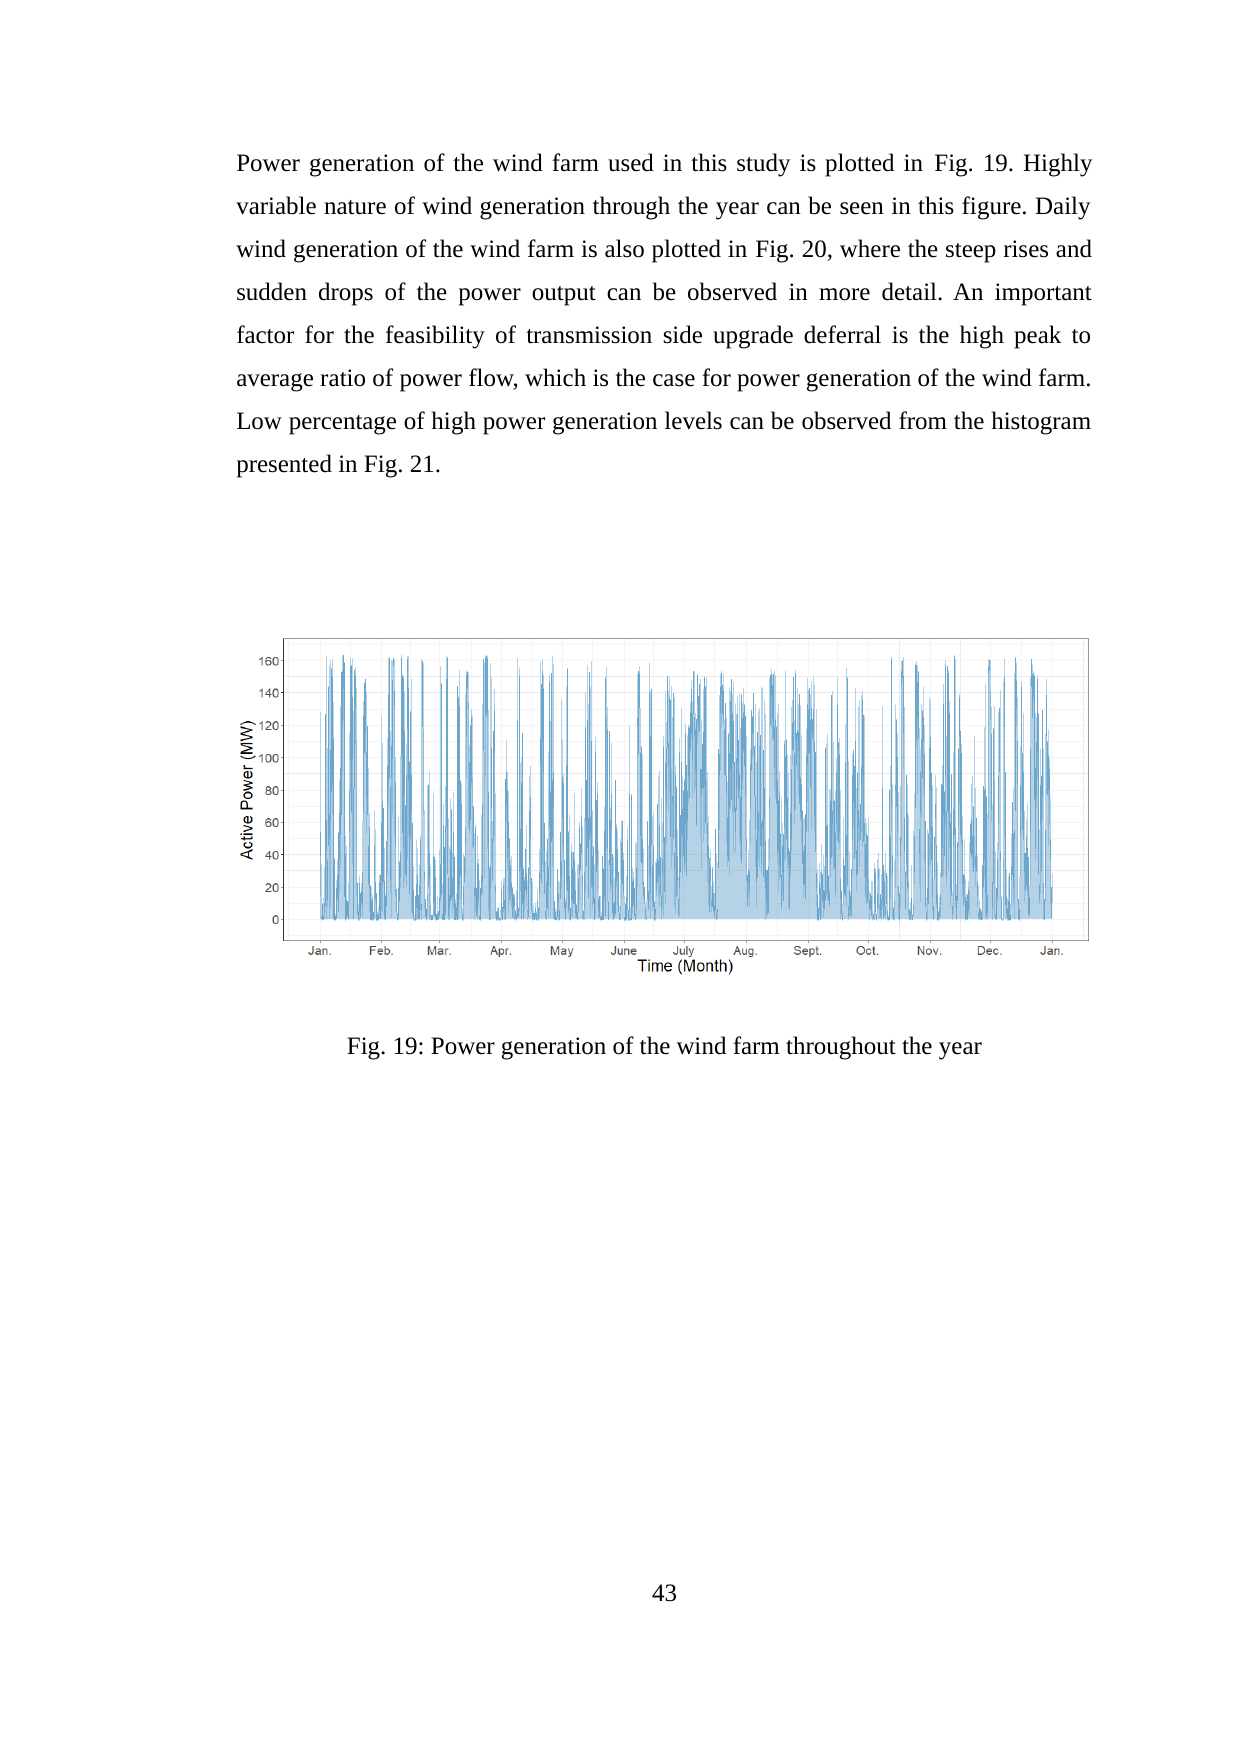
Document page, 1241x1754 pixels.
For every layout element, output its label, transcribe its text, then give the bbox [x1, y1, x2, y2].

text Fig. 19: Power generation of the wind farm throughout the year [236, 1031, 1093, 1059]
text Power generation of the wind farm used in this study is plotted in Fig. 19. Highly variable nature of wind generation through the year can be seen in this figure. Daily wind generation of the wind farm is also plotted in Fig. 20, where the steep rises and sudden drops of the power output can be observed in more detail. An important factor for the feasibility of transmission side upgrade deferral is the high peak to average ratio of power flow, which is the case for power generation of the wind farm. Low percentage of high power generation levels can be observed from the histogram presented in Fig. 21. [236, 148, 1093, 478]
picture [236, 634, 1093, 977]
